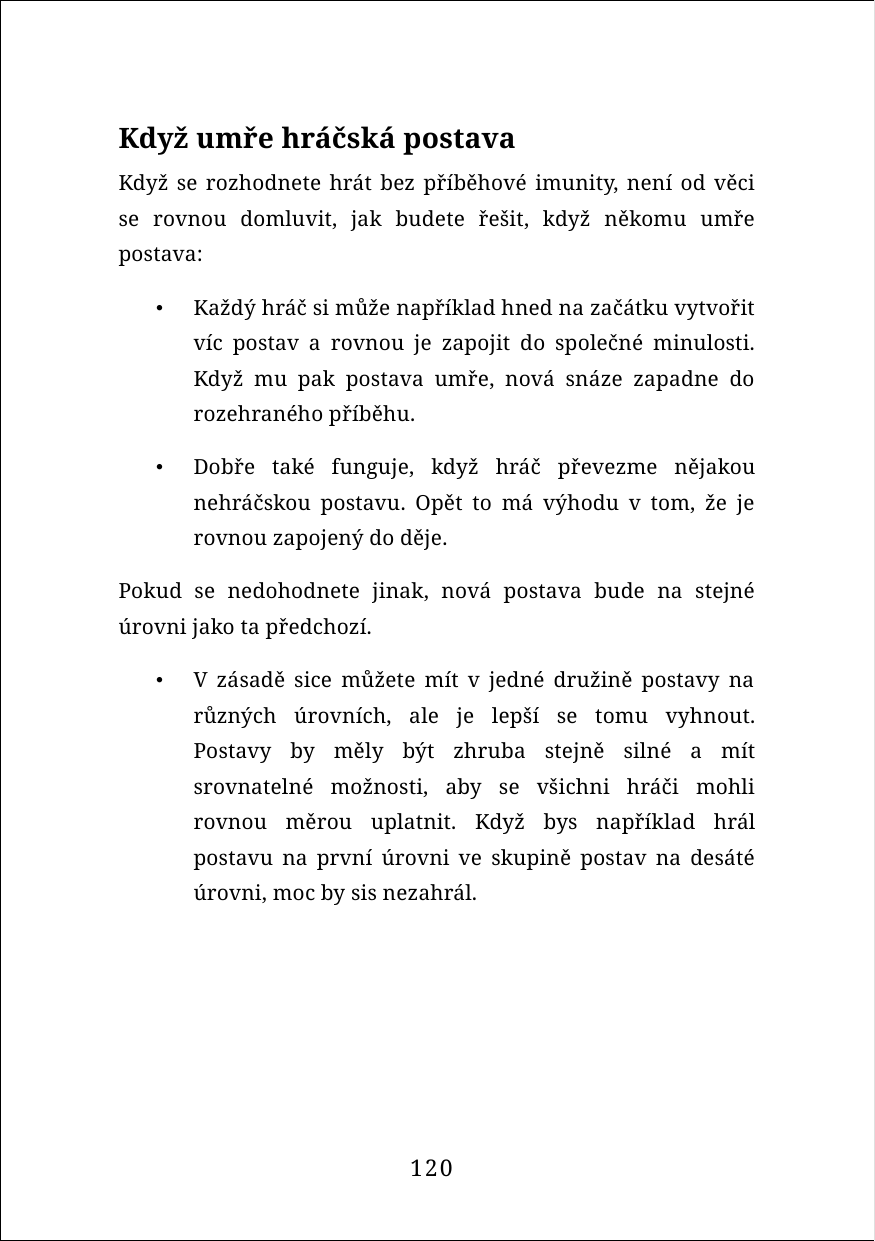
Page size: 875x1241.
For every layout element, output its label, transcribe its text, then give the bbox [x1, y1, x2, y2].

subtitle Když umře hráčská postava [118, 118, 756, 157]
text Pokud se nedohodnete jinak, nová postava bude na stejné úrovni jako ta předchozí. [118, 577, 756, 641]
text Když se rozhodnete hrát bez příběhové imunity, není od věci se rovnou domluvit, jak budete řešit, když někomu umře postava: [118, 168, 756, 268]
list V zásadě sice můžete mít v jedné družině postavy na různých úrovních, ale je lepší se tomu vyhnout. Postavy by měly být zhruba stejně silné a mít srovnatelné možnosti, aby se všichni hráči mohli rovnou měrou uplatnit. Když bys například hrál postavu na první úrovni ve skupině postav na desáté úrovni, moc by sis nezahrál. [156, 665, 756, 907]
list Každý hráč si může například hned na začátku vytvořit víc postav a rovnou je zapojit do společné minulosti. Když mu pak postava umře, nová snáze zapadne do rozehraného příběhu. [156, 293, 756, 428]
list Dobře také funguje, když hráč převezme nějakou nehráčskou postavu. Opět to má výhodu v tom, že je rovnou zapojený do děje. [156, 452, 756, 552]
